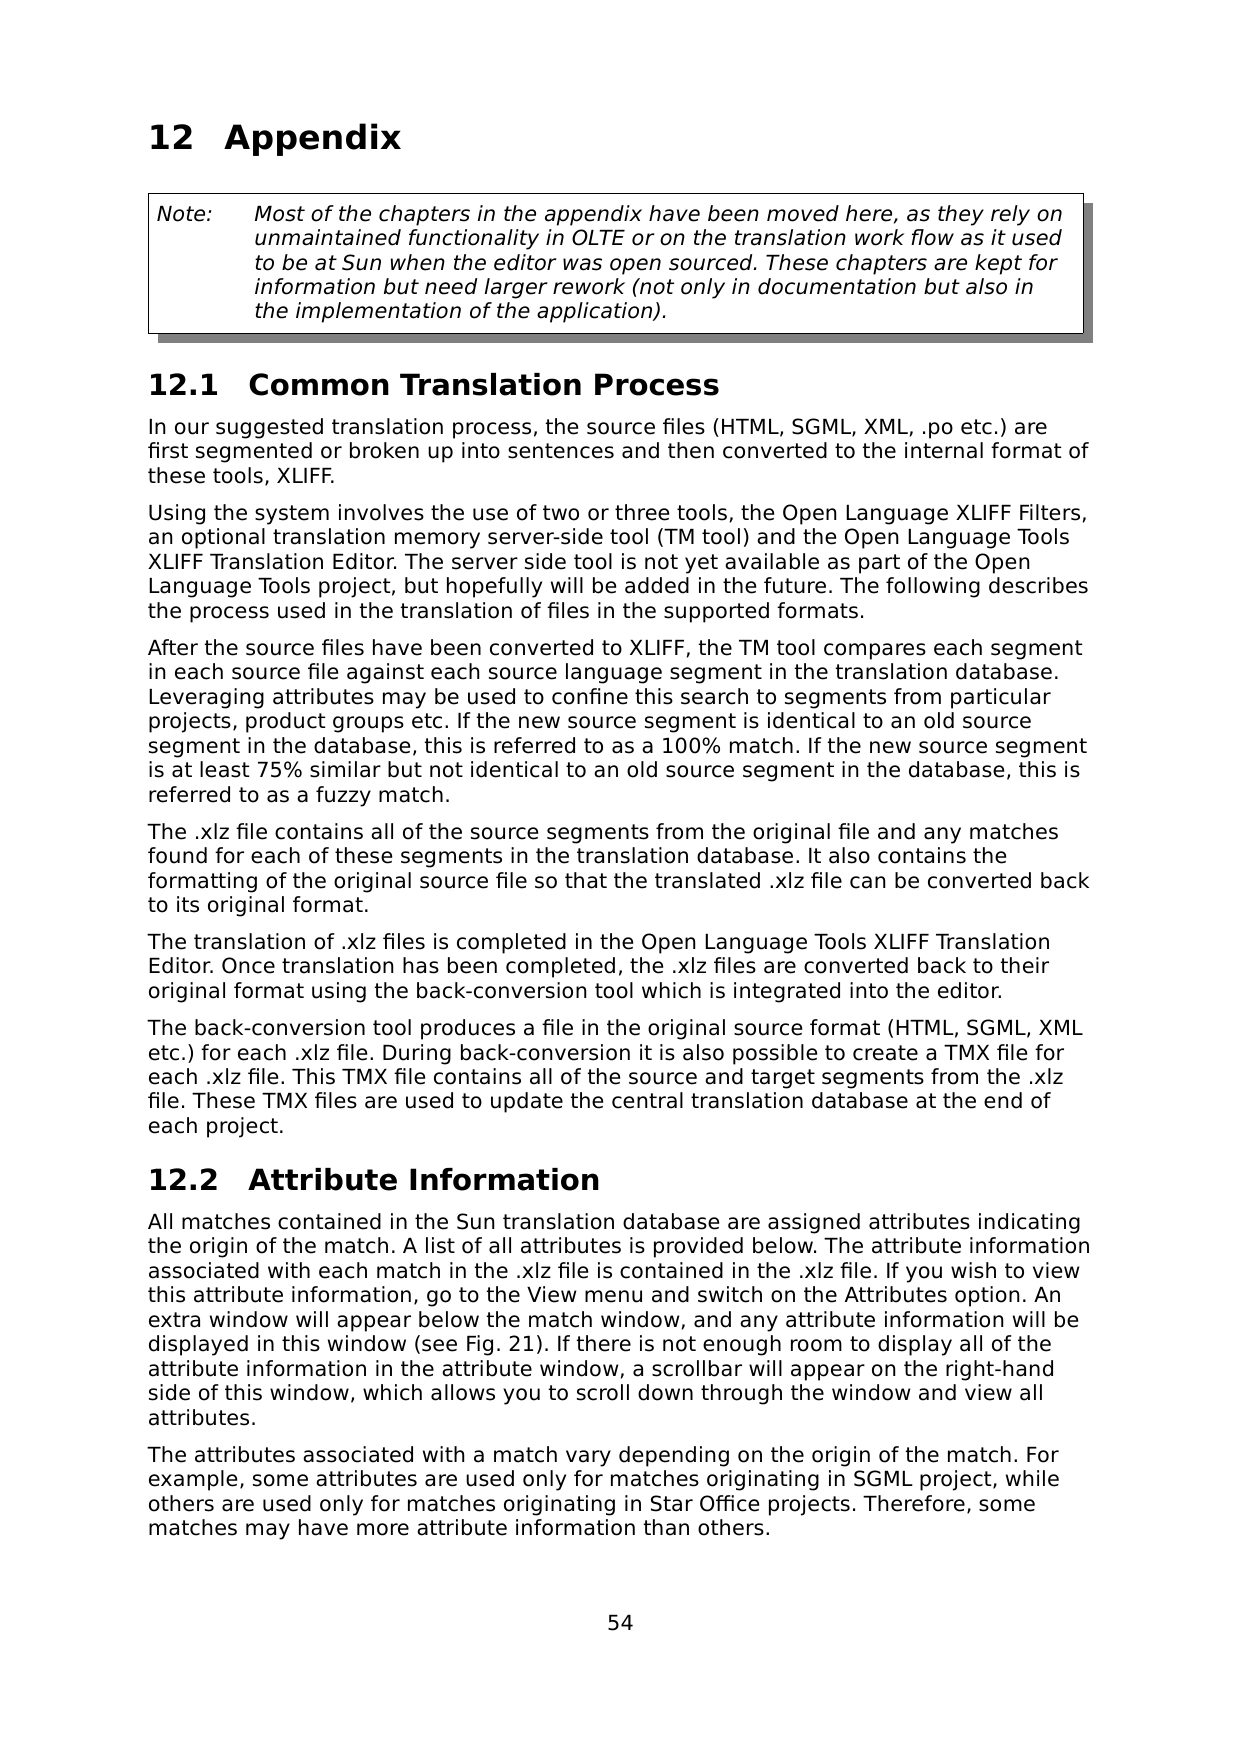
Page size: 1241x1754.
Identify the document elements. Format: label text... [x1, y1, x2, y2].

text Using the system involves the use of two or three tools, the Open Language XLIFF Filters, an optional translation memory server-side tool (TM tool) and the Open Language Tools XLIFF Translation Editor. The server side tool is not yet available as part of the Open Language Tools project, but hopefully will be added in the future. The following describes the process used in the translation of files in the supported formats. [148, 501, 1093, 623]
text The attributes associated with a match vary depending on the origin of the match. For example, some attributes are used only for matches originating in SGML project, while others are used only for matches originating in Star Office projects. Therefore, some matches may have more attribute information than others. [148, 1443, 1093, 1541]
text All matches contained in the Sun translation database are assigned attributes indicating the origin of the match. A list of all attributes is provided below. The attribute information associated with each match in the .xlz file is contained in the .xlz file. If you wish to view this attribute information, go to the View menu and switch on the Attributes option. An extra window will appear below the match window, and any attribute information will be displayed in this window (see Fig. 21). If there is not enough room to display all of the attribute information in the attribute window, a scrollbar will appear on the right-hand side of this window, which allows you to scroll down through the window and view all attributes. [148, 1210, 1093, 1430]
subtitle Appendix [148, 118, 1093, 157]
subtitle Attribute Information [148, 1163, 1093, 1197]
subtitle Common Translation Process [148, 368, 1093, 402]
text The translation of .xlz files is completed in the Open Language Tools XLIFF Translation Editor. Once translation has been completed, the .xlz files are converted back to their original format using the back-conversion tool which is integrated into the editor. [148, 930, 1093, 1003]
text The .xlz file contains all of the source segments from the original file and any matches found for each of these segments in the translation database. It also contains the formatting of the original source file so that the translated .xlz file can be converted back to its original format. [148, 819, 1093, 917]
list Most of the chapters in the appendix have been moved here, as they rely on unmaintained functionality in OLTE or on the translation work flow as it used to be at Sun when the editor was open sourced. These chapters are kept for information but need larger rework (not only in documentation but also in the implementation of the application). [149, 194, 1082, 333]
text In our suggested translation process, the source files (HTML, SGML, XML, .po etc.) are first segmented or broken up into sentences and then converted to the internal format of these tools, XLIFF. [148, 415, 1093, 488]
text After the source files have been converted to XLIFF, the TM tool compares each segment in each source file against each source language segment in the translation database. Leveraging attributes may be used to confine this search to segments from particular projects, product groups etc. If the new source segment is identical to an old source segment in the database, this is referred to as a 100% match. If the new source segment is at least 75% similar but not identical to an old source segment in the database, this is referred to as a fuzzy match. [148, 636, 1093, 807]
text The back-conversion tool produces a file in the original source format (HTML, SGML, XML etc.) for each .xlz file. During back-conversion it is also possible to create a TMX file for each .xlz file. This TMX file contains all of the source and target segments from the .xlz file. These TMX files are used to update the central translation database at the end of each project. [148, 1016, 1093, 1138]
